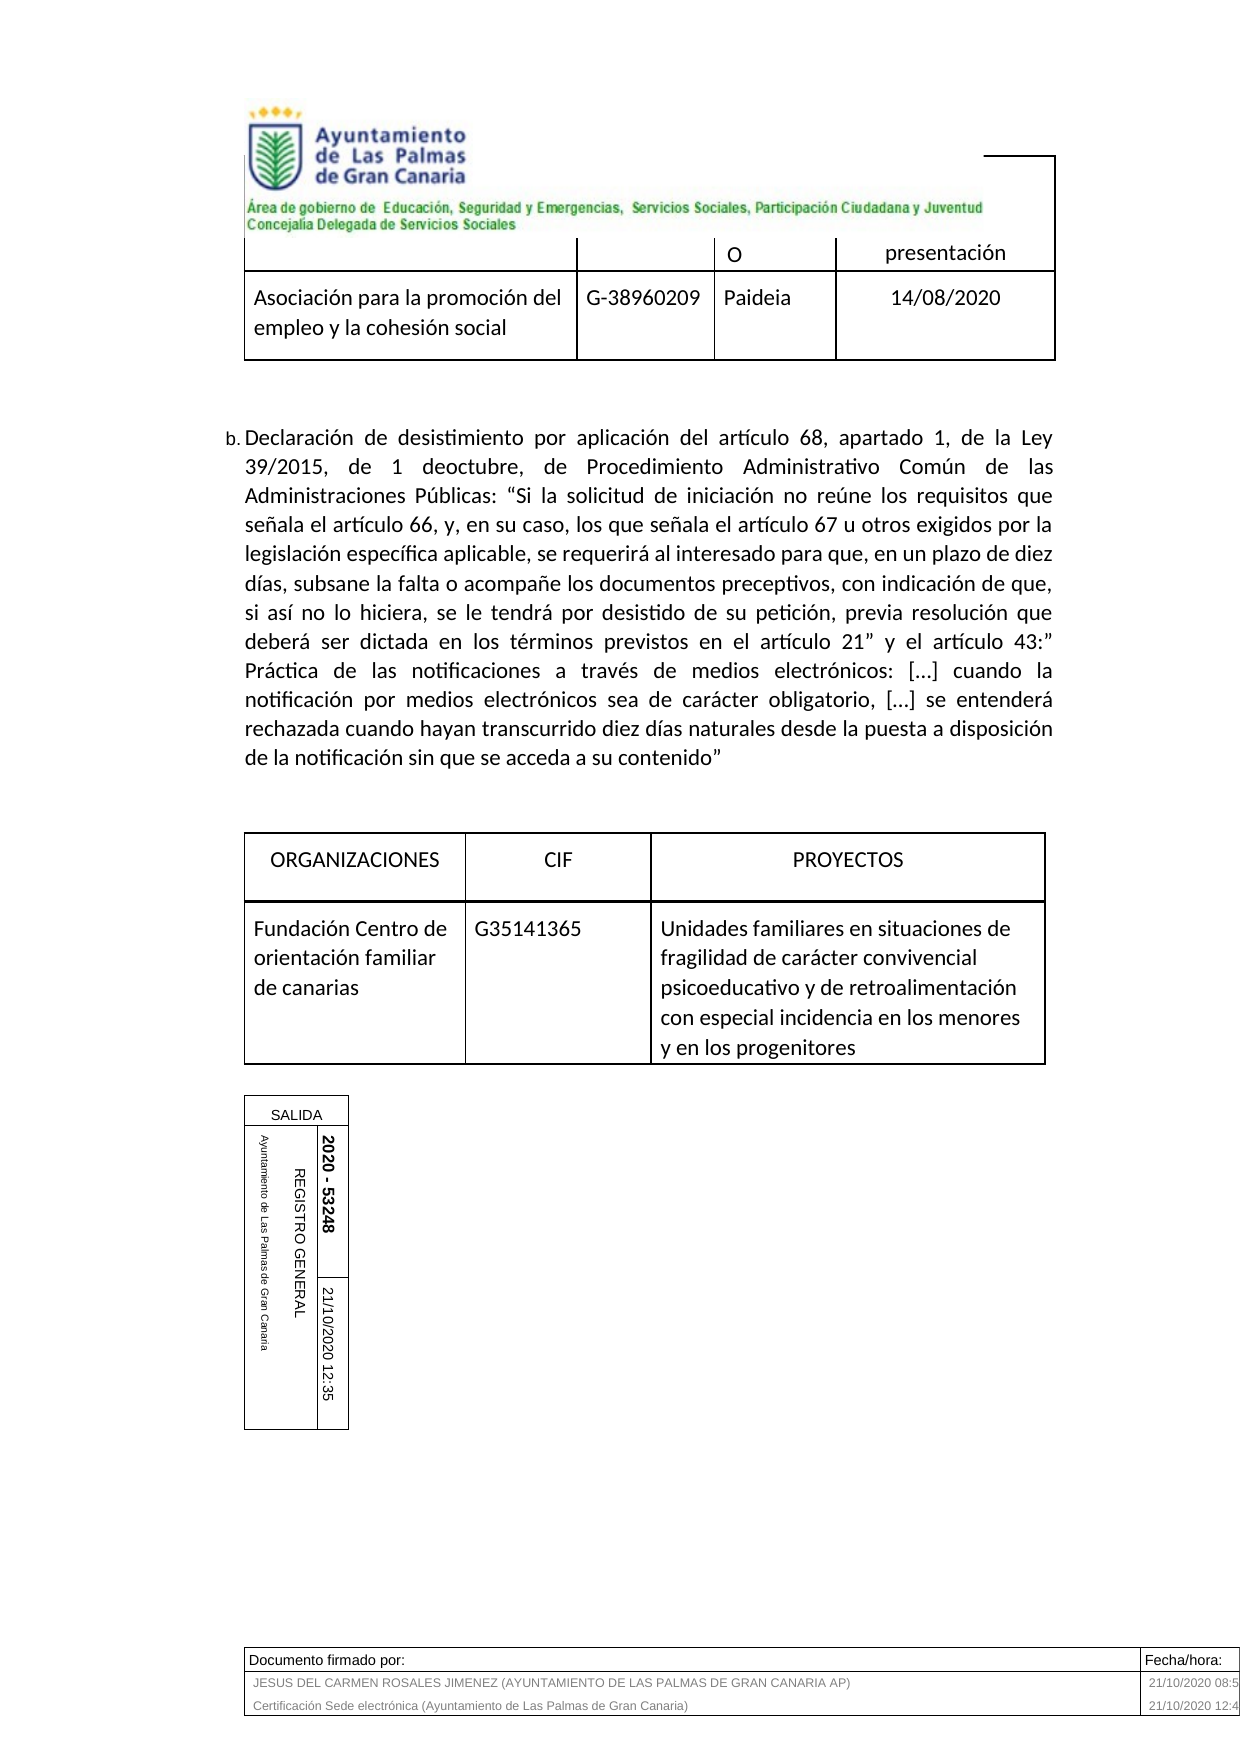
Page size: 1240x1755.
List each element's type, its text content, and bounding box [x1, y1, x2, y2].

table_cell Paideia [715, 272, 835, 359]
table_header CIF [466, 834, 650, 900]
table_cell Asociación para la promoción del empleo y la cohesión social [245, 272, 576, 359]
list Declaración de desistimiento por aplicación del artículo 68, apartado 1, de la Ley 39/2015, de 1 deoctubre, de Procedimiento Administrativo Común de las Administraciones Públicas: “Si la solicitud de iniciación no reúne los requisitos que señala el artículo 66, y, en su caso, los que señala el artículo 67 u otros exigidos por la legislación específica aplicable, se requerirá al interesado para que, en un plazo de diez días, subsane la falta o acompañe los documentos preceptivos, con indicación de que, si así no lo hiciera, se le tendrá por desistido de su petición, previa resolución que deberá ser dictada en los términos previstos en el artículo 21” y el artículo 43:” Práctica de las notificaciones a través de medios electrónicos: […] cuando la notificación por medios electrónicos sea de carácter obligatorio, […] se entenderá rechazada cuando hayan transcurrido diez días naturales desde la puesta a disposición de la notificación sin que se acceda a su contenido” [225, 423, 1055, 771]
table_header PROYECTOS [652, 834, 1044, 900]
table_cell Fundación Centro de orientación familiar de canarias [245, 903, 465, 1063]
table_header [245, 238, 576, 269]
table_header [578, 238, 714, 269]
table_header ORGANIZACIONES [245, 834, 465, 900]
table_cell G35141365 [466, 903, 650, 1063]
table_cell [245, 1126, 317, 1429]
table_header SALIDA [245, 1096, 348, 1125]
table_cell [318, 1126, 348, 1277]
table_cell 14/08/2020 [837, 272, 1054, 359]
table_header presentación [837, 157, 1054, 269]
table_header O [715, 238, 835, 269]
table_cell Unidades familiares en situaciones de fragilidad de carácter convivencial psicoeducativo y de retroalimentación con especial incidencia en los menores y en los progenitores [652, 903, 1044, 1063]
table_cell [318, 1278, 348, 1429]
table_cell G-38960209 [578, 272, 714, 359]
